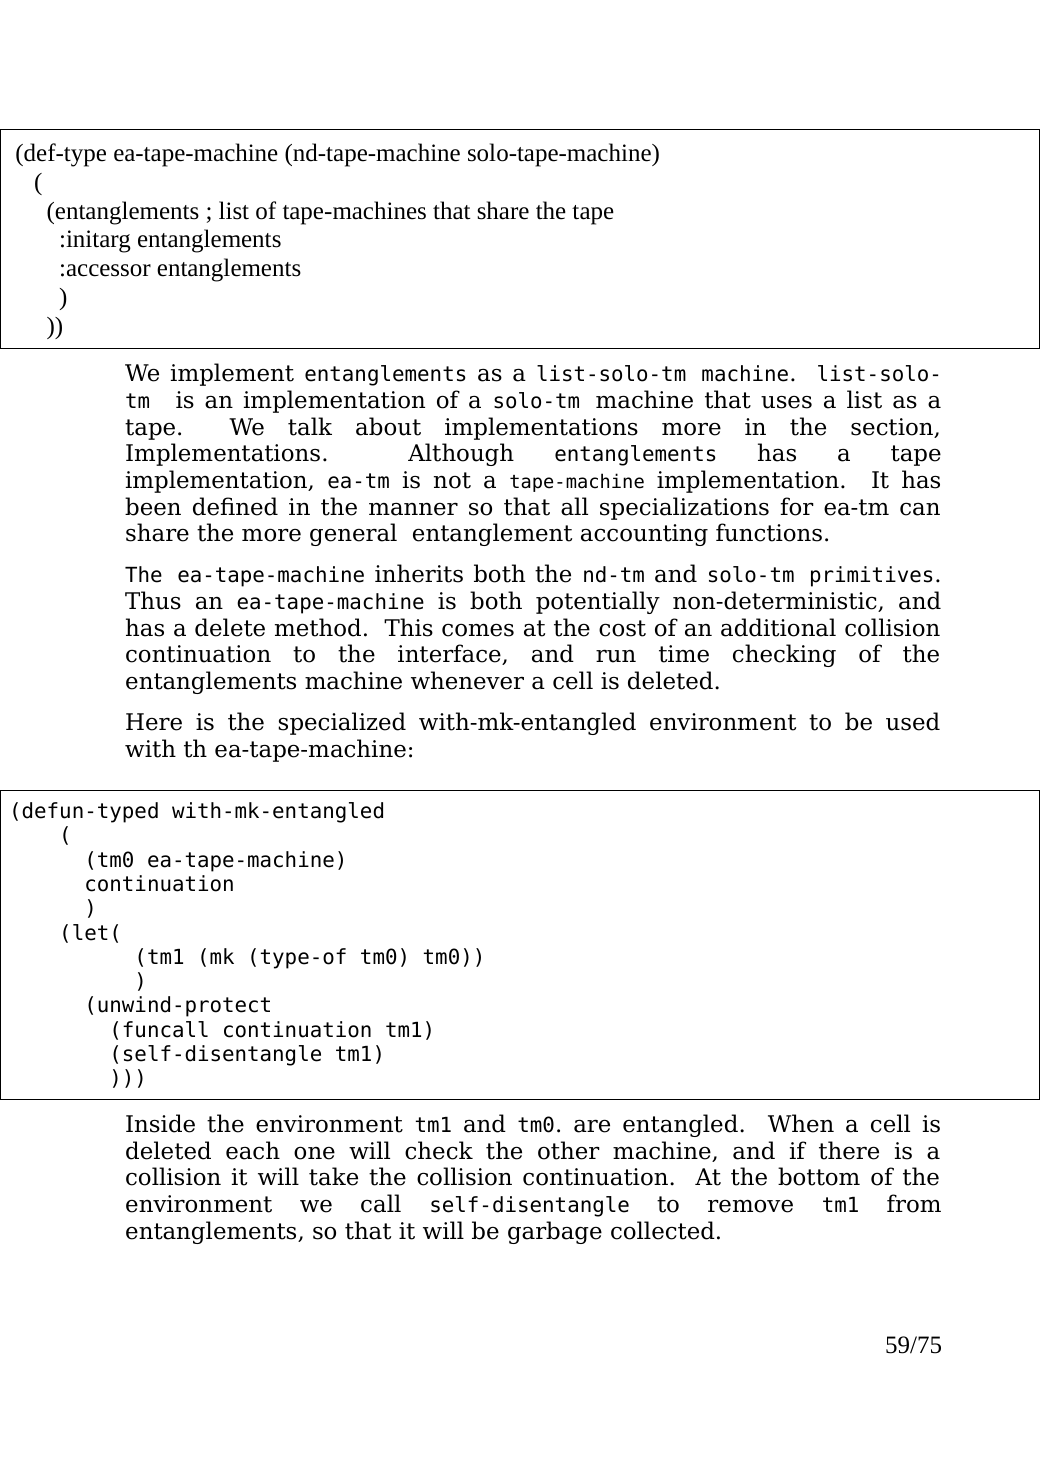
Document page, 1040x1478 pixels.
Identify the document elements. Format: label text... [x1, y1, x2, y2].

text ( [9, 167, 1031, 196]
text continuation [9, 872, 1031, 896]
text [125, 118, 942, 129]
text Here is the specialized with-mk-entangled environment to be used with th ea-tape-machine: [125, 709, 942, 763]
text We implement entanglements as a list-solo-tm machine. list-solo-tm is an implementation of a solo-tm machine that uses a list as a tape. We talk about implementations more in the section, Implementations. Although entanglements has a tape implementation, ea-tm is not a tape-machine implementation. It has been defined in the manner so that all specializations for ea-tm can share the more general entanglement accounting functions. [125, 349, 942, 547]
text (defun-typed with-mk-entangled [9, 799, 1031, 823]
text ) [9, 969, 1031, 993]
text )) [9, 311, 1031, 339]
text (funcall continuation tm1) [9, 1018, 1031, 1042]
text (tm0 ea-tape-machine) [9, 848, 1031, 872]
text [125, 777, 942, 790]
text The ea-tape-machine inherits both the nd-tm and solo-tm primitives. Thus an ea-tape-machine is both potentially non-deterministic, and has a delete method. This comes at the cost of an additional collision continuation to the interface, and run time checking of the entanglements machine whenever a cell is deleted. [125, 562, 942, 695]
text Inside the environment tm1 and tm0. are entangled. When a cell is deleted each one will check the other machine, and if there is a collision it will take the collision continuation. At the bottom of the environment we call self-disentangle to remove tm1 from entanglements, so that it will be garbage collected. [125, 1100, 942, 1244]
text ))) [9, 1066, 1031, 1090]
text :accessor entanglements [9, 253, 1031, 282]
text (let( [9, 921, 1031, 945]
text (self-disentangle tm1) [9, 1042, 1031, 1066]
text (def-type ea-tape-machine (nd-tape-machine solo-tape-machine) [9, 138, 1031, 167]
text (tm1 (mk (type-of tm0) tm0)) [9, 945, 1031, 969]
text (entanglements ; list of tape-machines that share the tape [9, 196, 1031, 224]
text [1, 791, 1039, 1099]
text ) [9, 282, 1031, 311]
text [1, 130, 1039, 348]
text ) [9, 896, 1031, 921]
text ( [9, 823, 1031, 848]
text :initarg entanglements [9, 224, 1031, 253]
text (unwind-protect [9, 993, 1031, 1018]
